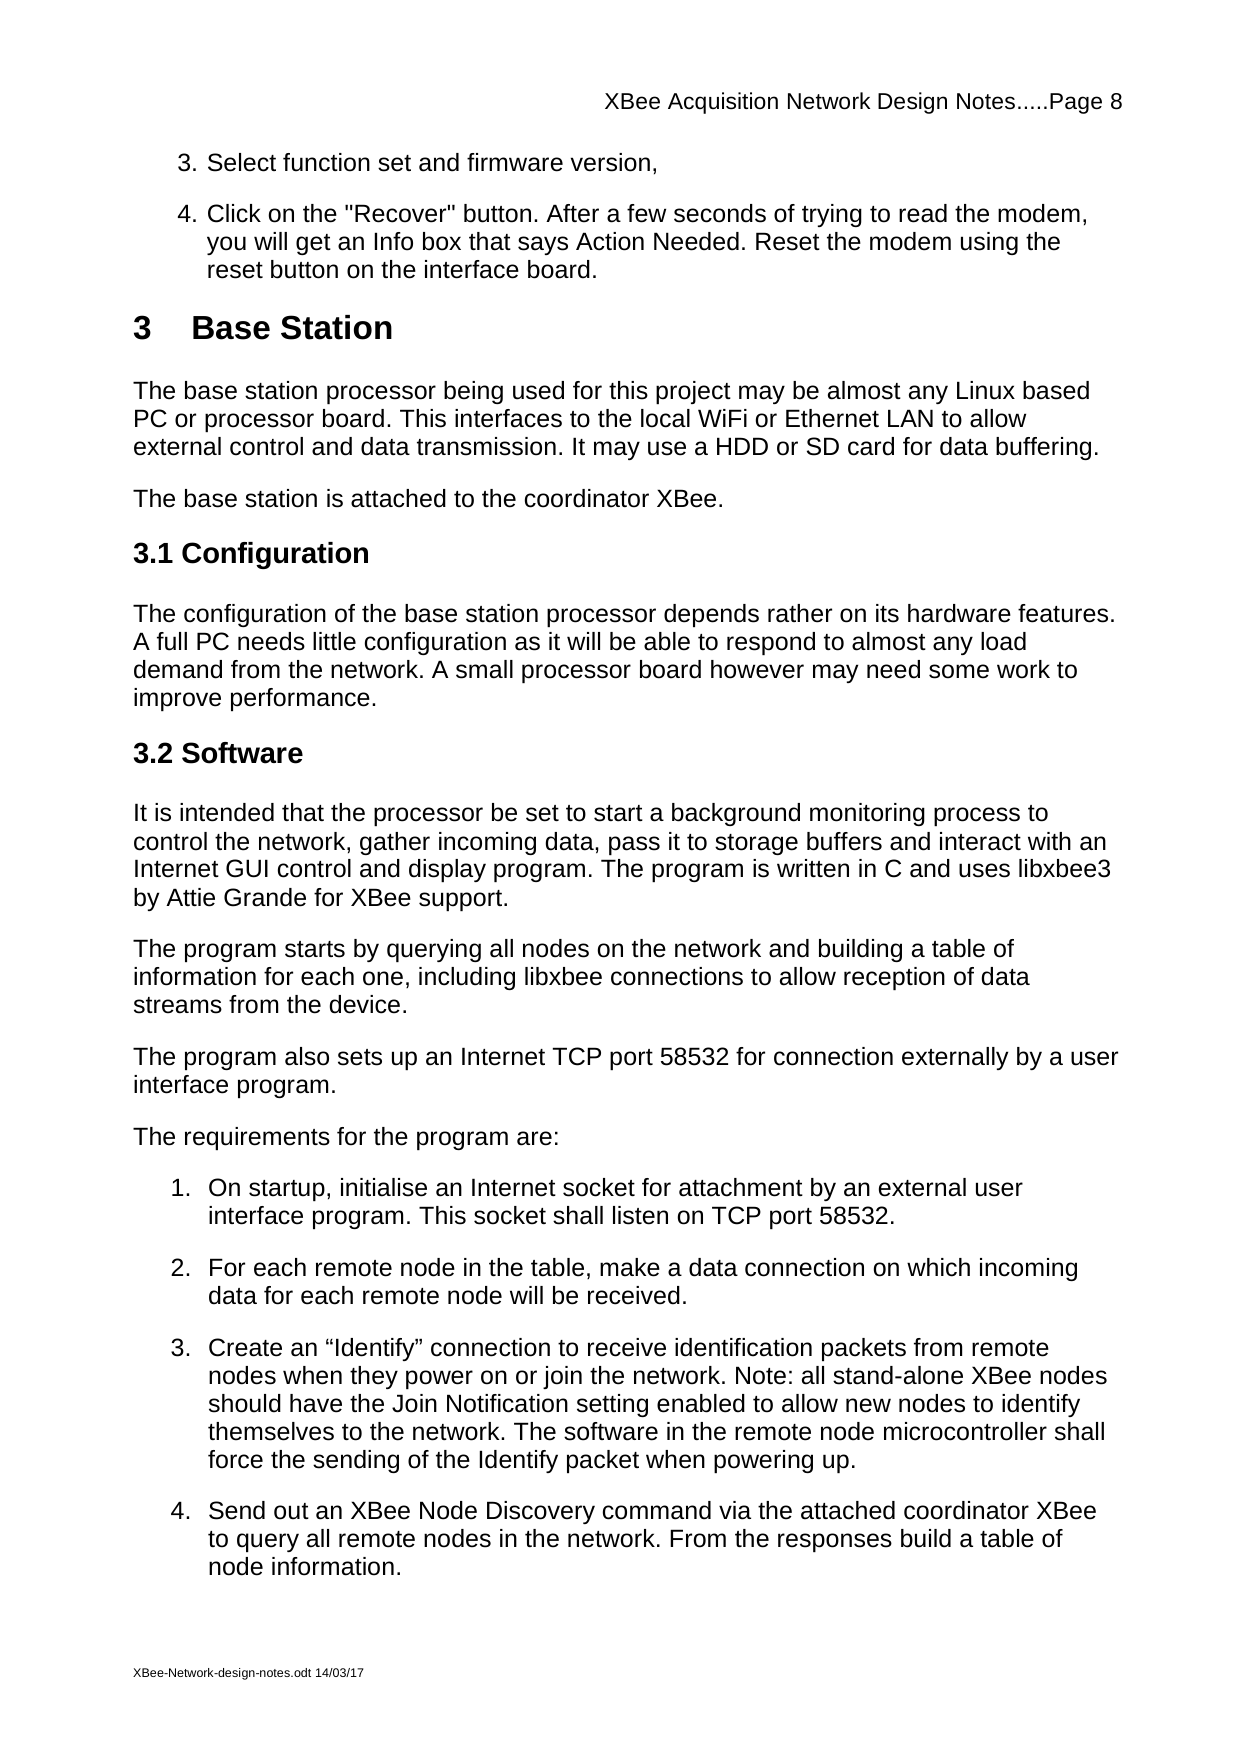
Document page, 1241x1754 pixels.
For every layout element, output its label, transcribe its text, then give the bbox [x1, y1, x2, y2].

list Click on the "Recover" button. After a few seconds of trying to read the modem, you will get an Info box that says Action Needed. Reset the modem using the reset button on the interface board. [177, 200, 1123, 284]
list Select function set and firmware version, [177, 149, 1123, 177]
text The configuration of the base station processor depends rather on its hardware features. A full PC needs little configuration as it will be able to respond to almost any load demand from the network. A small processor board however may need some work to improve performance. [133, 600, 1123, 712]
text The program also sets up an Internet TCP port 58532 for connection externally by a user interface program. [133, 1043, 1123, 1099]
list On startup, initialise an Internet socket for attachment by an external user interface program. This socket shall listen on TCP port 58532. [170, 1174, 1123, 1230]
subtitle Base Station [133, 309, 1123, 347]
text The base station is attached to the coordinator XBee. [133, 484, 1123, 512]
text The program starts by querying all nodes on the network and building a table of information for each one, including libxbee connections to allow reception of data streams from the device. [133, 935, 1123, 1019]
list Send out an XBee Node Discovery command via the attached coordinator XBee to query all remote nodes in the network. From the responses build a table of node information. [170, 1497, 1123, 1581]
text It is intended that the processor be set to start a background monitoring process to control the network, gather incoming data, pass it to storage buffers and interact with an Internet GUI control and display program. The program is written in C and uses libxbee3 by Attie Grande for XBee support. [133, 799, 1123, 911]
subtitle Software [133, 737, 1123, 769]
list For each remote node in the table, make a data connection on which incoming data for each remote node will be received. [170, 1254, 1123, 1310]
subtitle Configuration [133, 537, 1123, 570]
list Create an “Identify” connection to receive identification packets from remote nodes when they power on or join the network. Note: all stand-alone XBee nodes should have the Join Notification setting enabled to allow new nodes to identify themselves to the network. The software in the remote node microcontroller shall force the sending of the Identify packet when powering up. [170, 1333, 1123, 1474]
text The requirements for the program are: [133, 1122, 1123, 1151]
text The base station processor being used for this project may be almost any Linux based PC or processor board. This interfaces to the local WiFi or Ethernet LAN to allow external control and data transmission. It may use a HDD or SD card for data buffering. [133, 377, 1123, 461]
